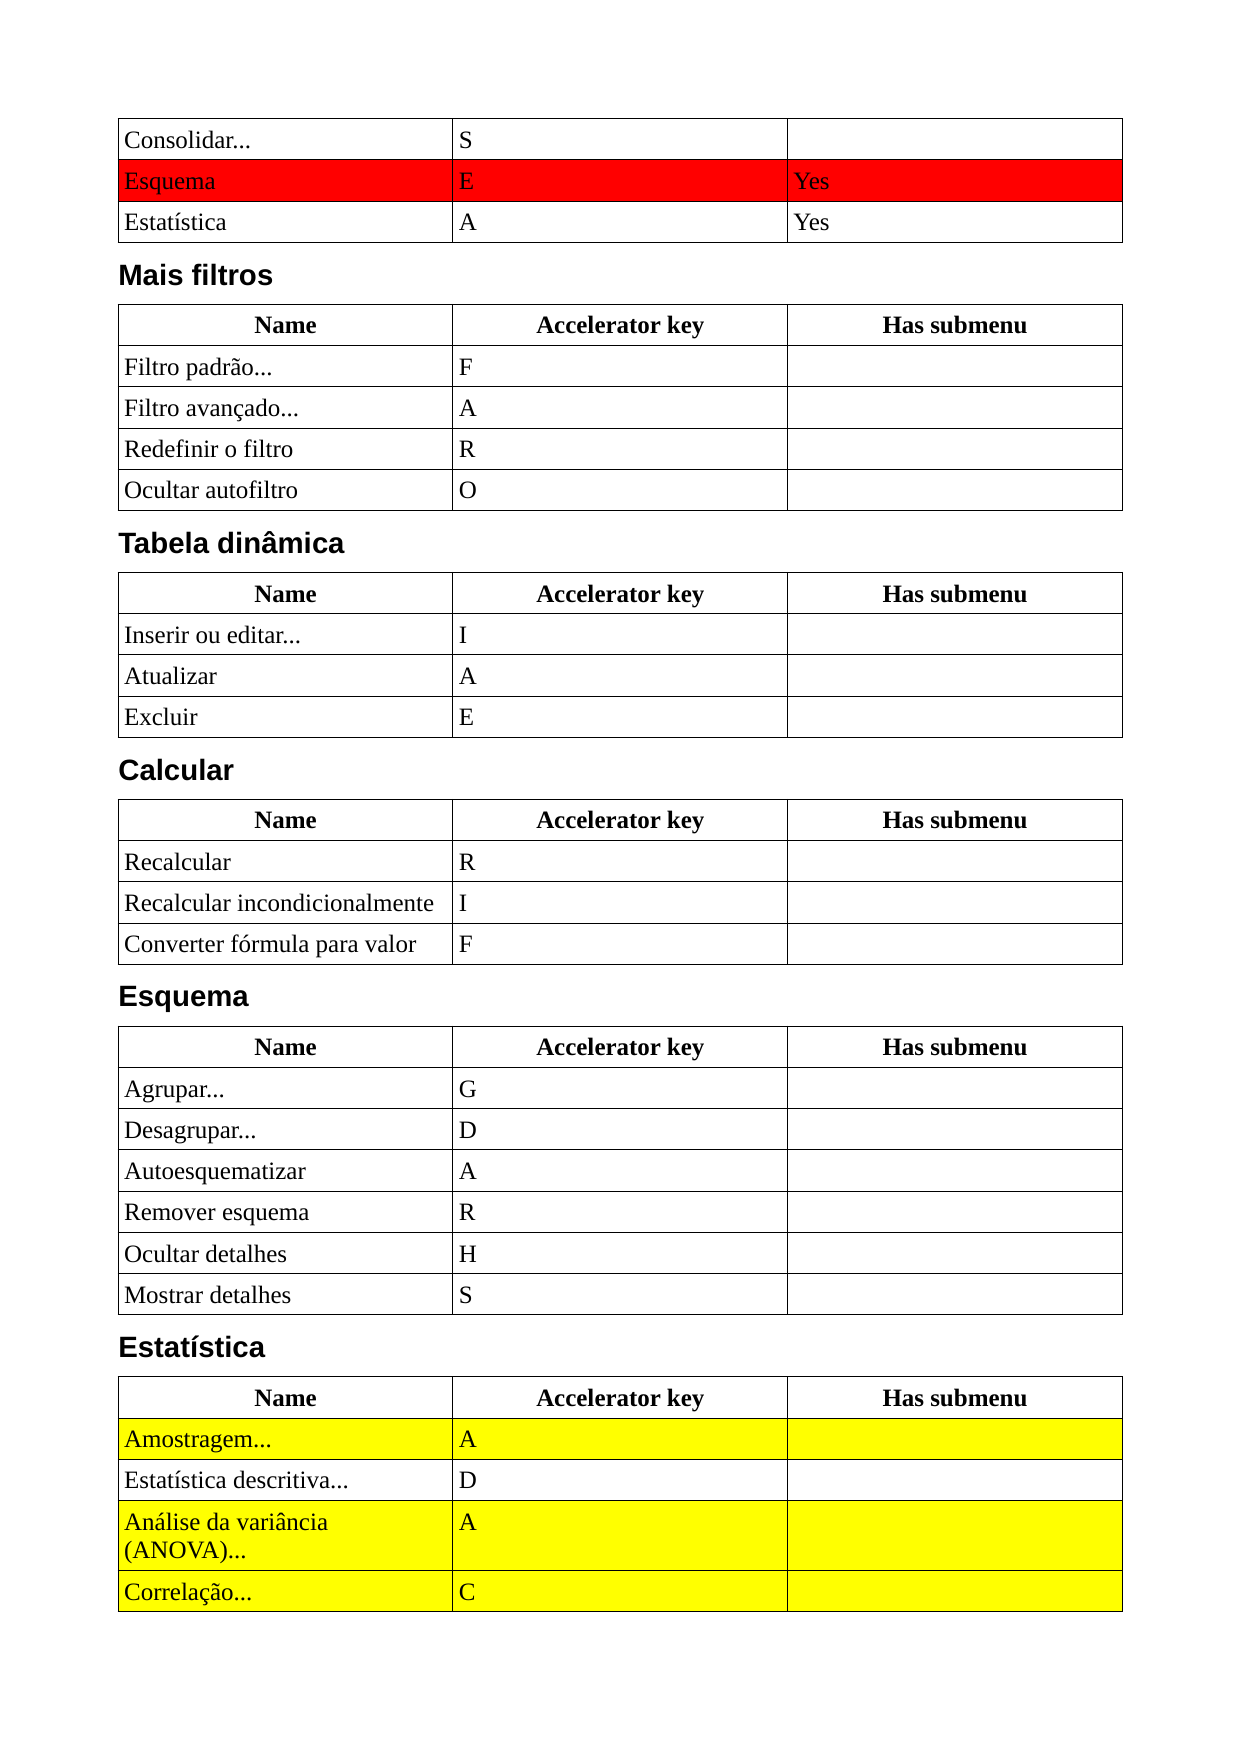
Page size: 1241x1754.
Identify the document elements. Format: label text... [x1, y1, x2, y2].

table_cell Mostrar detalhes [119, 1274, 452, 1314]
table_cell D [453, 1460, 787, 1500]
table_cell Estatística [119, 202, 452, 242]
table_cell [788, 1419, 1122, 1459]
table_cell [788, 1150, 1122, 1191]
table_header Has submenu [788, 1027, 1122, 1067]
table_cell Desagrupar... [119, 1109, 452, 1149]
table_header Name [119, 1027, 452, 1067]
table_cell A [453, 1150, 787, 1191]
table_cell S [453, 119, 787, 159]
table_cell A [453, 655, 787, 696]
table_cell [788, 346, 1122, 386]
table_cell [788, 1460, 1122, 1500]
table_cell A [453, 202, 787, 242]
table_cell Remover esquema [119, 1192, 452, 1232]
table_cell Esquema [119, 160, 452, 201]
table_cell [788, 1192, 1122, 1232]
table_cell Autoesquematizar [119, 1150, 452, 1191]
table_cell Agrupar... [119, 1068, 452, 1108]
table_header Accelerator key [453, 1027, 787, 1067]
table_cell [788, 1274, 1122, 1314]
table_cell [788, 429, 1122, 469]
table_cell H [453, 1233, 787, 1273]
subtitle Calcular [118, 752, 1122, 786]
table_cell R [453, 1192, 787, 1232]
table_cell I [453, 882, 787, 922]
table_cell E [453, 160, 787, 201]
table_cell [788, 841, 1122, 881]
table_cell [788, 1501, 1122, 1570]
subtitle Esquema [118, 979, 1122, 1013]
table_cell Atualizar [119, 655, 452, 696]
table_cell Filtro avançado... [119, 387, 452, 427]
table_cell [788, 387, 1122, 427]
table_cell S [453, 1274, 787, 1314]
table_header Name [119, 800, 452, 840]
table_cell Correlação... [119, 1571, 452, 1611]
table_cell A [453, 1419, 787, 1459]
table_cell [788, 655, 1122, 696]
table_cell [788, 1068, 1122, 1108]
table_cell [788, 1571, 1122, 1611]
table_cell [788, 119, 1122, 159]
table_cell D [453, 1109, 787, 1149]
table_cell Consolidar... [119, 119, 452, 159]
table_cell [788, 470, 1122, 510]
subtitle Tabela dinâmica [118, 526, 1122, 559]
table_cell Recalcular [119, 841, 452, 881]
table_header Has submenu [788, 800, 1122, 840]
table_cell A [453, 1501, 787, 1570]
table_cell Ocultar autofiltro [119, 470, 452, 510]
table_cell Análise da variância (ANOVA)... [119, 1501, 452, 1570]
table_cell Yes [788, 160, 1122, 201]
table_cell R [453, 841, 787, 881]
table_cell Excluir [119, 697, 452, 737]
table_cell Converter fórmula para valor [119, 924, 452, 964]
table_cell [788, 1233, 1122, 1273]
table_cell G [453, 1068, 787, 1108]
subtitle Mais filtros [118, 257, 1122, 291]
table_cell [788, 1109, 1122, 1149]
table_header Has submenu [788, 573, 1122, 613]
table_header Name [119, 305, 452, 345]
table_cell Estatística descritiva... [119, 1460, 452, 1500]
table_cell Filtro padrão... [119, 346, 452, 386]
table_cell F [453, 346, 787, 386]
table_cell Yes [788, 202, 1122, 242]
table_cell Ocultar detalhes [119, 1233, 452, 1273]
table_header Has submenu [788, 305, 1122, 345]
table_cell [788, 924, 1122, 964]
subtitle Estatística [118, 1330, 1122, 1364]
table_header Has submenu [788, 1377, 1122, 1417]
table_header Name [119, 1377, 452, 1417]
table_cell C [453, 1571, 787, 1611]
table_cell A [453, 387, 787, 427]
table_cell I [453, 614, 787, 654]
table_header Accelerator key [453, 305, 787, 345]
table_header Accelerator key [453, 1377, 787, 1417]
table_header Accelerator key [453, 800, 787, 840]
table_cell Redefinir o filtro [119, 429, 452, 469]
table_cell R [453, 429, 787, 469]
table_cell [788, 614, 1122, 654]
table_header Accelerator key [453, 573, 787, 613]
table_cell Recalcular incondicionalmente [119, 882, 452, 922]
table_cell [788, 882, 1122, 922]
table_cell [788, 697, 1122, 737]
table_cell E [453, 697, 787, 737]
table_cell F [453, 924, 787, 964]
table_header Name [119, 573, 452, 613]
table_cell Inserir ou editar... [119, 614, 452, 654]
table_cell Amostragem... [119, 1419, 452, 1459]
table_cell O [453, 470, 787, 510]
